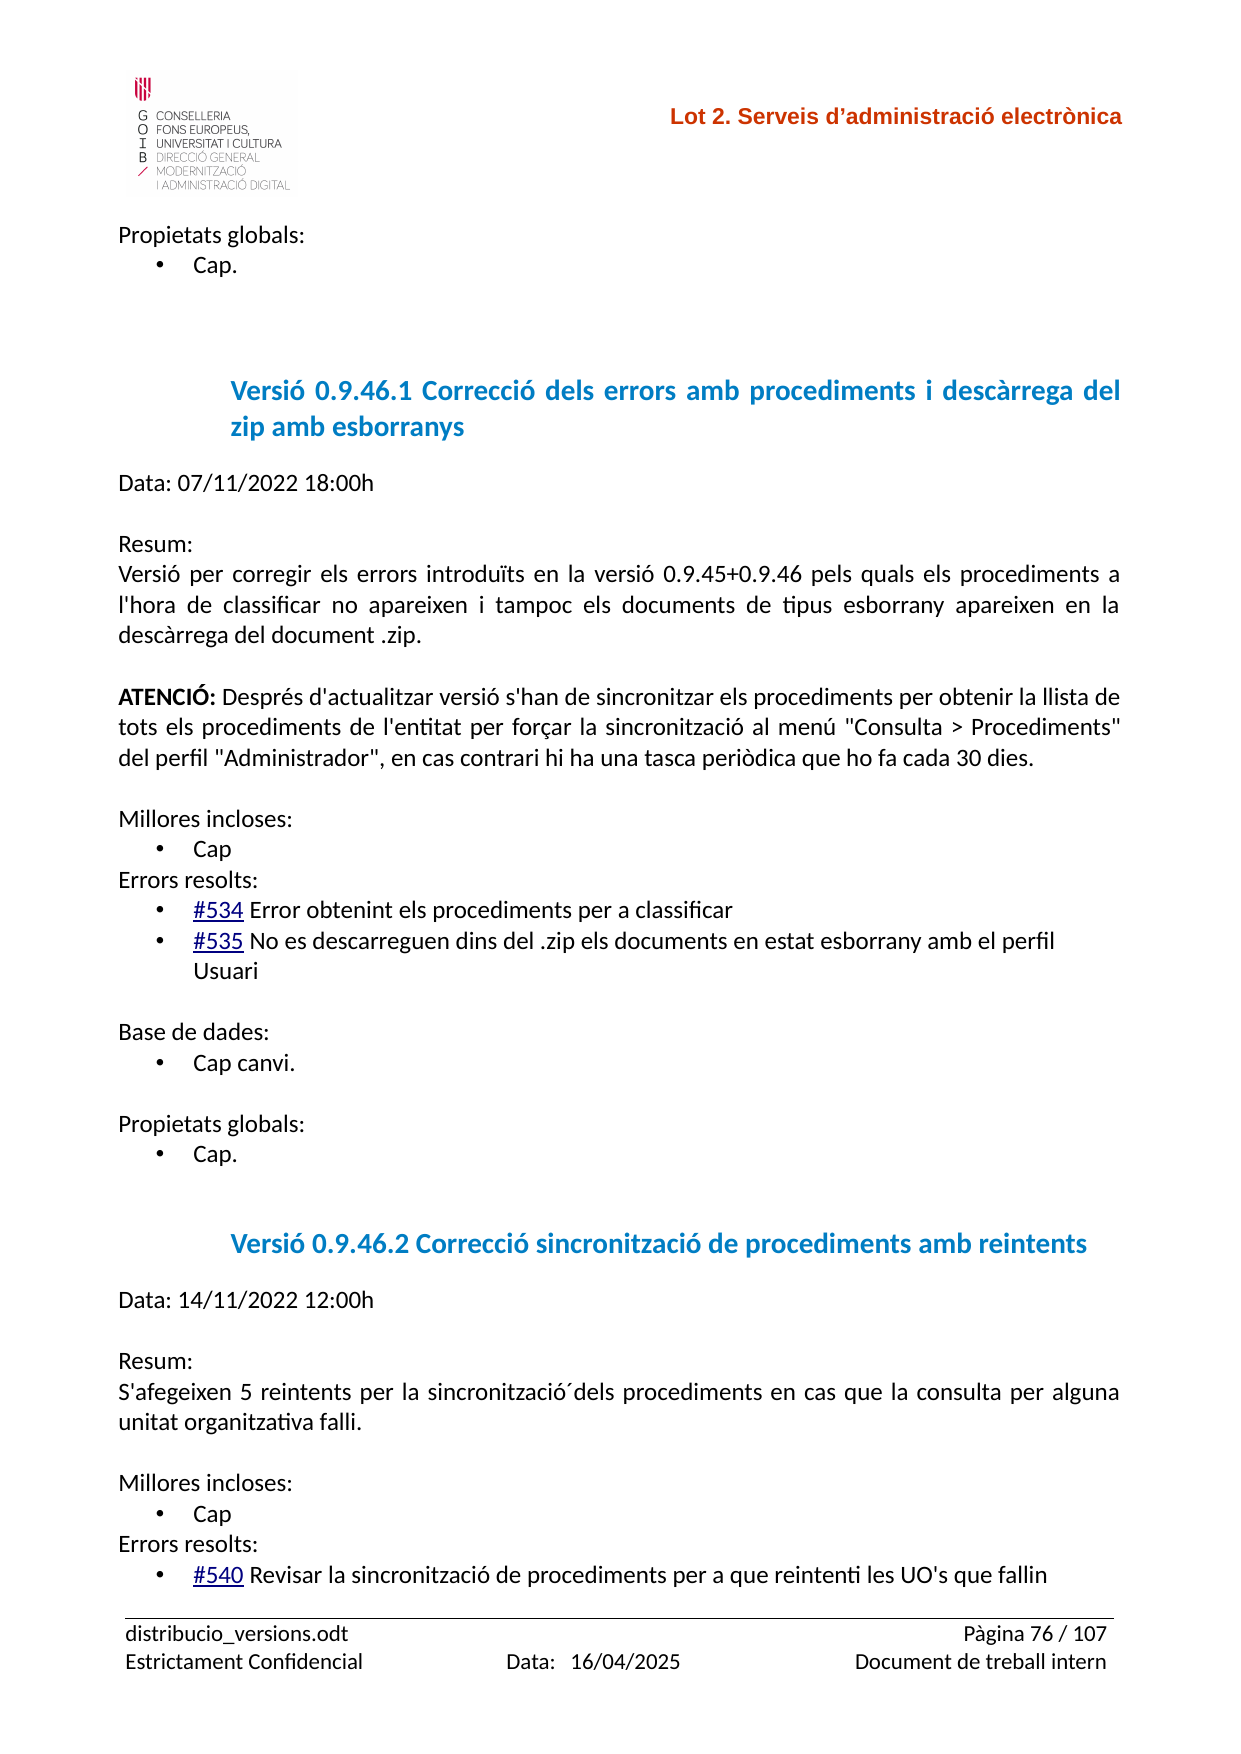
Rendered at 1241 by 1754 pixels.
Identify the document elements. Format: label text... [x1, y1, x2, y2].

subtitle Versió 0.9.46.1 Correcció dels errors amb procediments i descàrrega del zip amb esborranys [153, 372, 1122, 443]
text Data: 14/11/2022 12:00h [118, 1284, 1122, 1315]
list Cap [156, 833, 1122, 864]
list #534 Error obtenint els procediments per a classificar [156, 894, 1122, 925]
text Resum: [118, 1346, 1122, 1376]
text Base de dades: [118, 1016, 1122, 1047]
text Resum: [118, 528, 1122, 558]
subtitle Versió 0.9.46.2 Correcció sincronització de procediments amb reintents [153, 1225, 1122, 1261]
text Errors resolts: [118, 864, 1122, 894]
list Cap canvi. [156, 1047, 1122, 1077]
text Millores incloses: [118, 1468, 1122, 1498]
text Propietats globals: [118, 219, 1122, 250]
text Propietats globals: [118, 1108, 1122, 1138]
list Cap. [156, 250, 1122, 280]
text S'afegeixen 5 reintents per la sincronització´dels procediments en cas que la consulta per alguna unitat organitzativa falli. [118, 1376, 1122, 1437]
picture [126, 70, 299, 197]
text ATENCIÓ: Després d'actualitzar versió s'han de sincronitzar els procediments per obtenir la llista de tots els procediments de l'entitat per forçar la sincronització al menú "Consulta > Procediments" del perfil "Administrador", en cas contrari hi ha una tasca periòdica que ho fa cada 30 dies. [118, 681, 1122, 772]
list Cap [156, 1498, 1122, 1529]
text Data: 07/11/2022 18:00h [118, 467, 1122, 497]
list #535 No es descarreguen dins del .zip els documents en estat esborrany amb el perfil Usuari [156, 925, 1122, 986]
list Cap. [156, 1138, 1122, 1169]
text Millores incloses: [118, 803, 1122, 833]
text Errors resolts: [118, 1529, 1122, 1559]
text Versió per corregir els errors introduïts en la versió 0.9.45+0.9.46 pels quals els procediments a l'hora de classificar no apareixen i tampoc els documents de tipus esborrany apareixen en la descàrrega del document .zip. [118, 558, 1122, 650]
list #540 Revisar la sincronització de procediments per a que reintenti les UO's que fallin [156, 1559, 1122, 1590]
